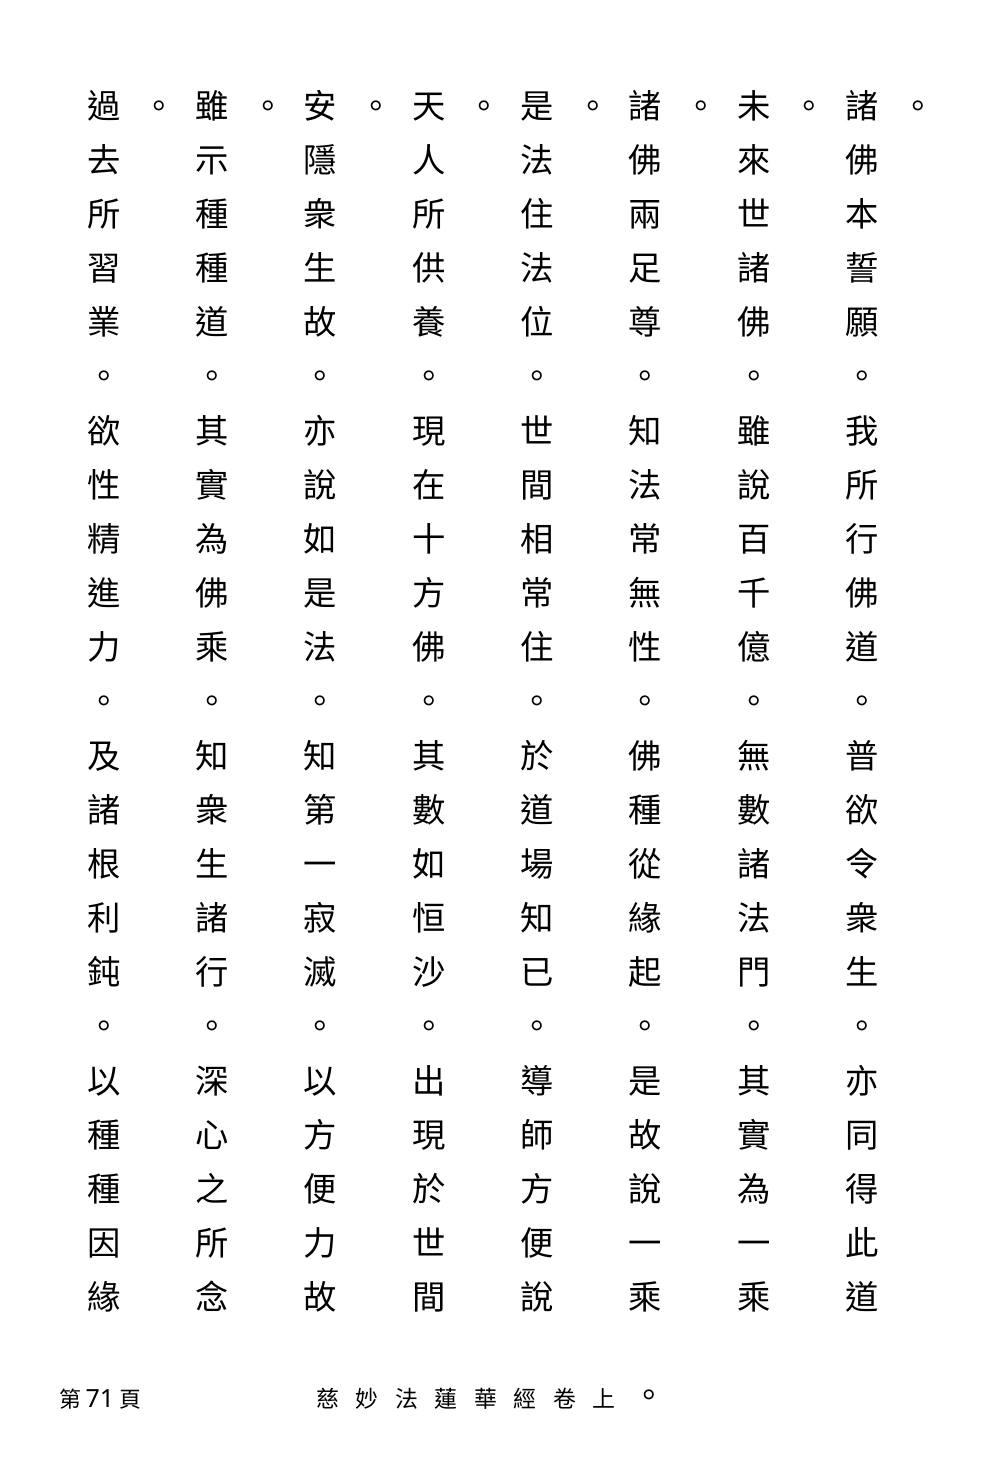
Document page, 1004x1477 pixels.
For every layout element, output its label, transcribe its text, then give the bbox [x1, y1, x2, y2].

text 諸佛本誓願。我所行佛道。普欲令衆生。亦同得此道。 [782, 88, 891, 1363]
text 諸佛兩足尊。知法常無性。佛種從緣起。是故說一乘。 [566, 88, 674, 1363]
text 是法住法位。世間相常住。於道場知已。導師方便說。 [457, 88, 566, 1363]
text 雖示種種道。其實為佛乘。知衆生諸行。深心之所念。 [132, 88, 241, 1363]
text 過去所習業。欲性精進力。及諸根利鈍。以種種因緣 [78, 88, 132, 1363]
text 安隱衆生故。亦說如是法。知第一寂滅。以方便力故。 [241, 88, 349, 1363]
text 未來世諸佛。雖說百千億。無數諸法門。其實為一乘。 [674, 88, 782, 1363]
text 。 [891, 88, 945, 1363]
text 天人所供養。現在十方佛。其數如恒沙。出現於世間。 [349, 88, 457, 1363]
